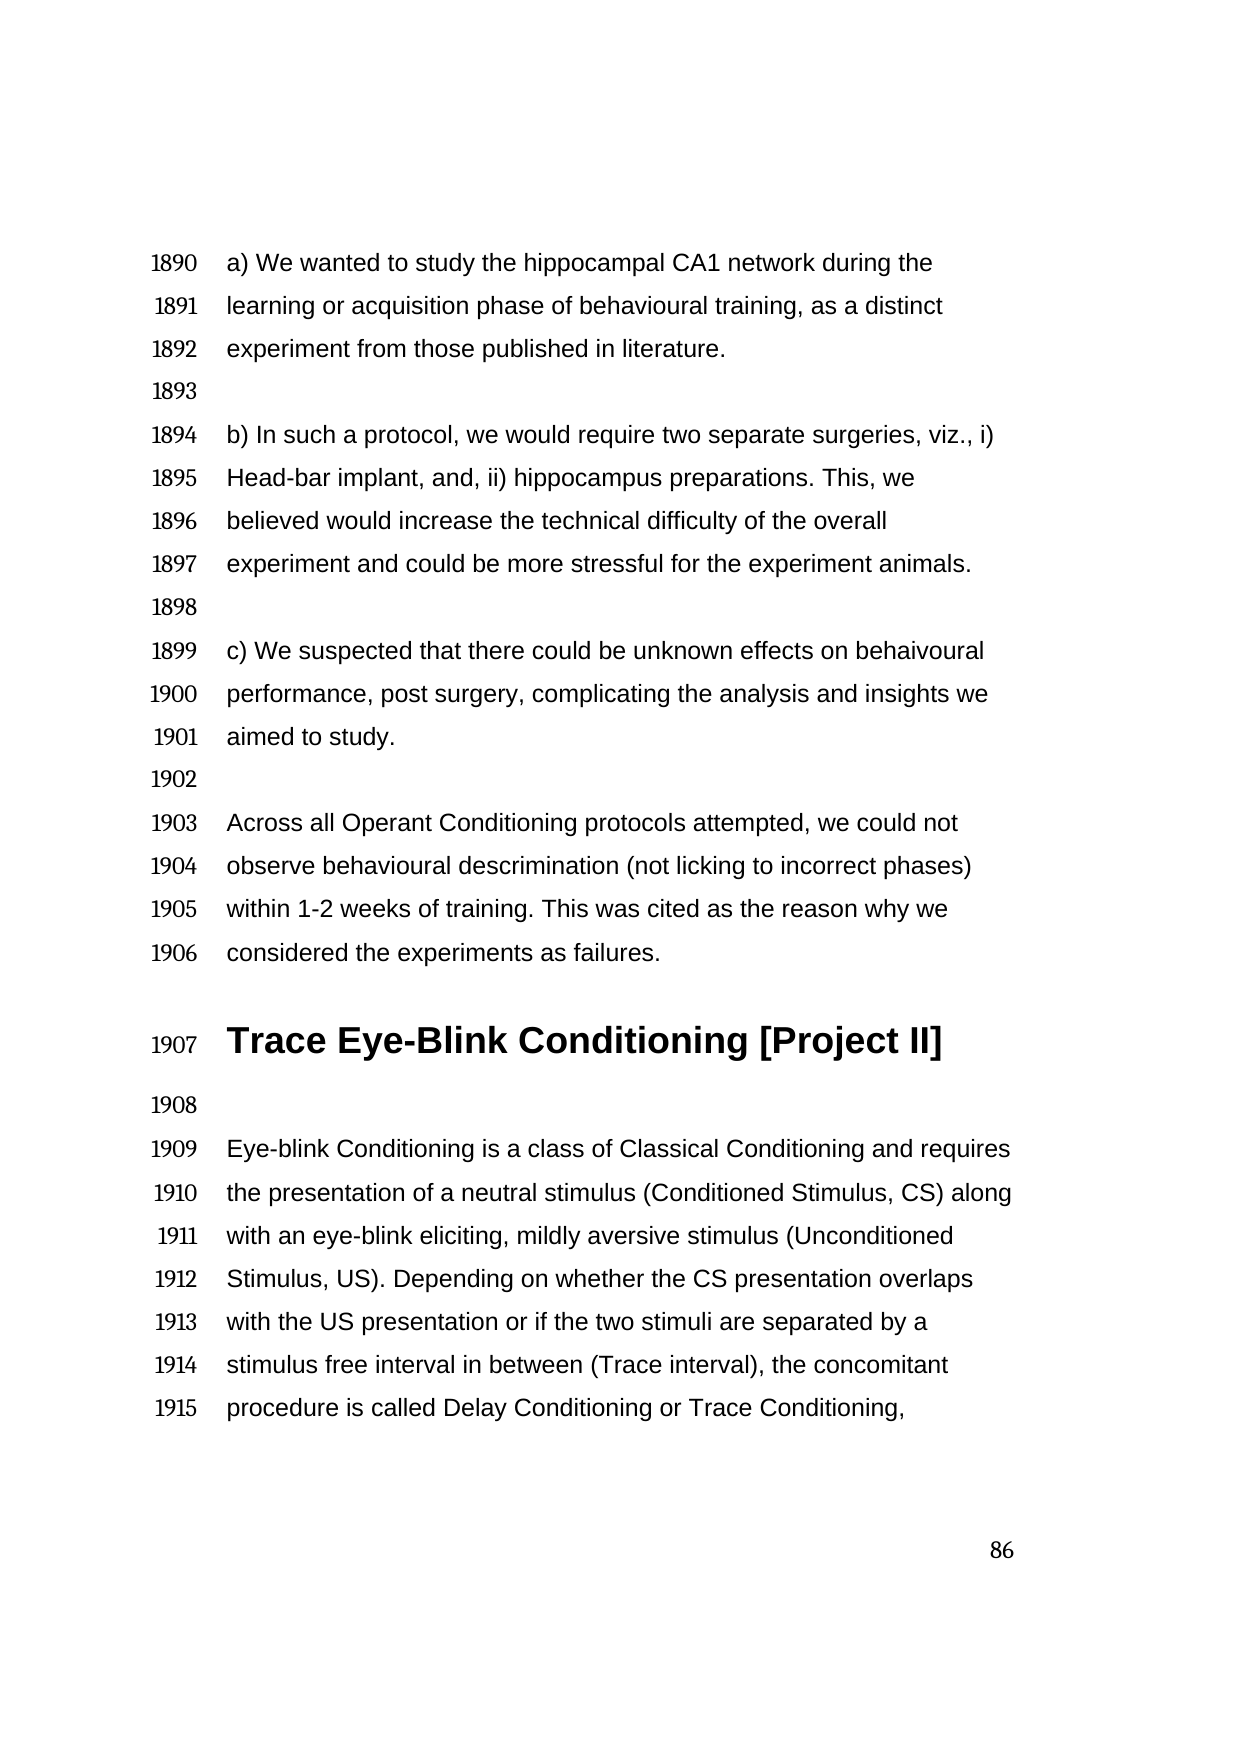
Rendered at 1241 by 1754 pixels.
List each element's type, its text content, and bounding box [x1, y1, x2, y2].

text a) We wanted to study the hippocampal CA1 network during the learning or acquisition phase of behavioural training, as a distinct experiment from those published in literature. [226, 248, 1014, 363]
text c) We suspected that there could be unknown effects on behaivoural performance, post surgery, complicating the analysis and insights we aimed to study. [226, 636, 1014, 751]
subtitle Trace Eye-Blink Conditioning [Project II] [226, 1018, 1014, 1061]
text b) In such a protocol, we would require two separate surgeries, viz., i) Head-bar implant, and, ii) hippocampus preparations. This, we believed would increase the technical difficulty of the overall experiment and could be more stressful for the experiment animals. [226, 420, 1014, 578]
text Across all Operant Conditioning protocols attempted, we could not observe behavioural descrimination (not licking to incorrect phases) within 1-2 weeks of training. This was cited as the reason why we considered the experiments as failures. [226, 808, 1014, 966]
text Eye-blink Conditioning is a class of Classical Conditioning and requires the presentation of a neutral stimulus (Conditioned Stimulus, CS) along with an eye-blink eliciting, mildly aversive stimulus (Unconditioned Stimulus, US). Depending on whether the CS presentation overlaps with the US presentation or if the two stimuli are separated by a stimulus free interval in between (Trace interval), the concomitant procedure is called Delay Conditioning or Trace Conditioning, [226, 1134, 1014, 1422]
